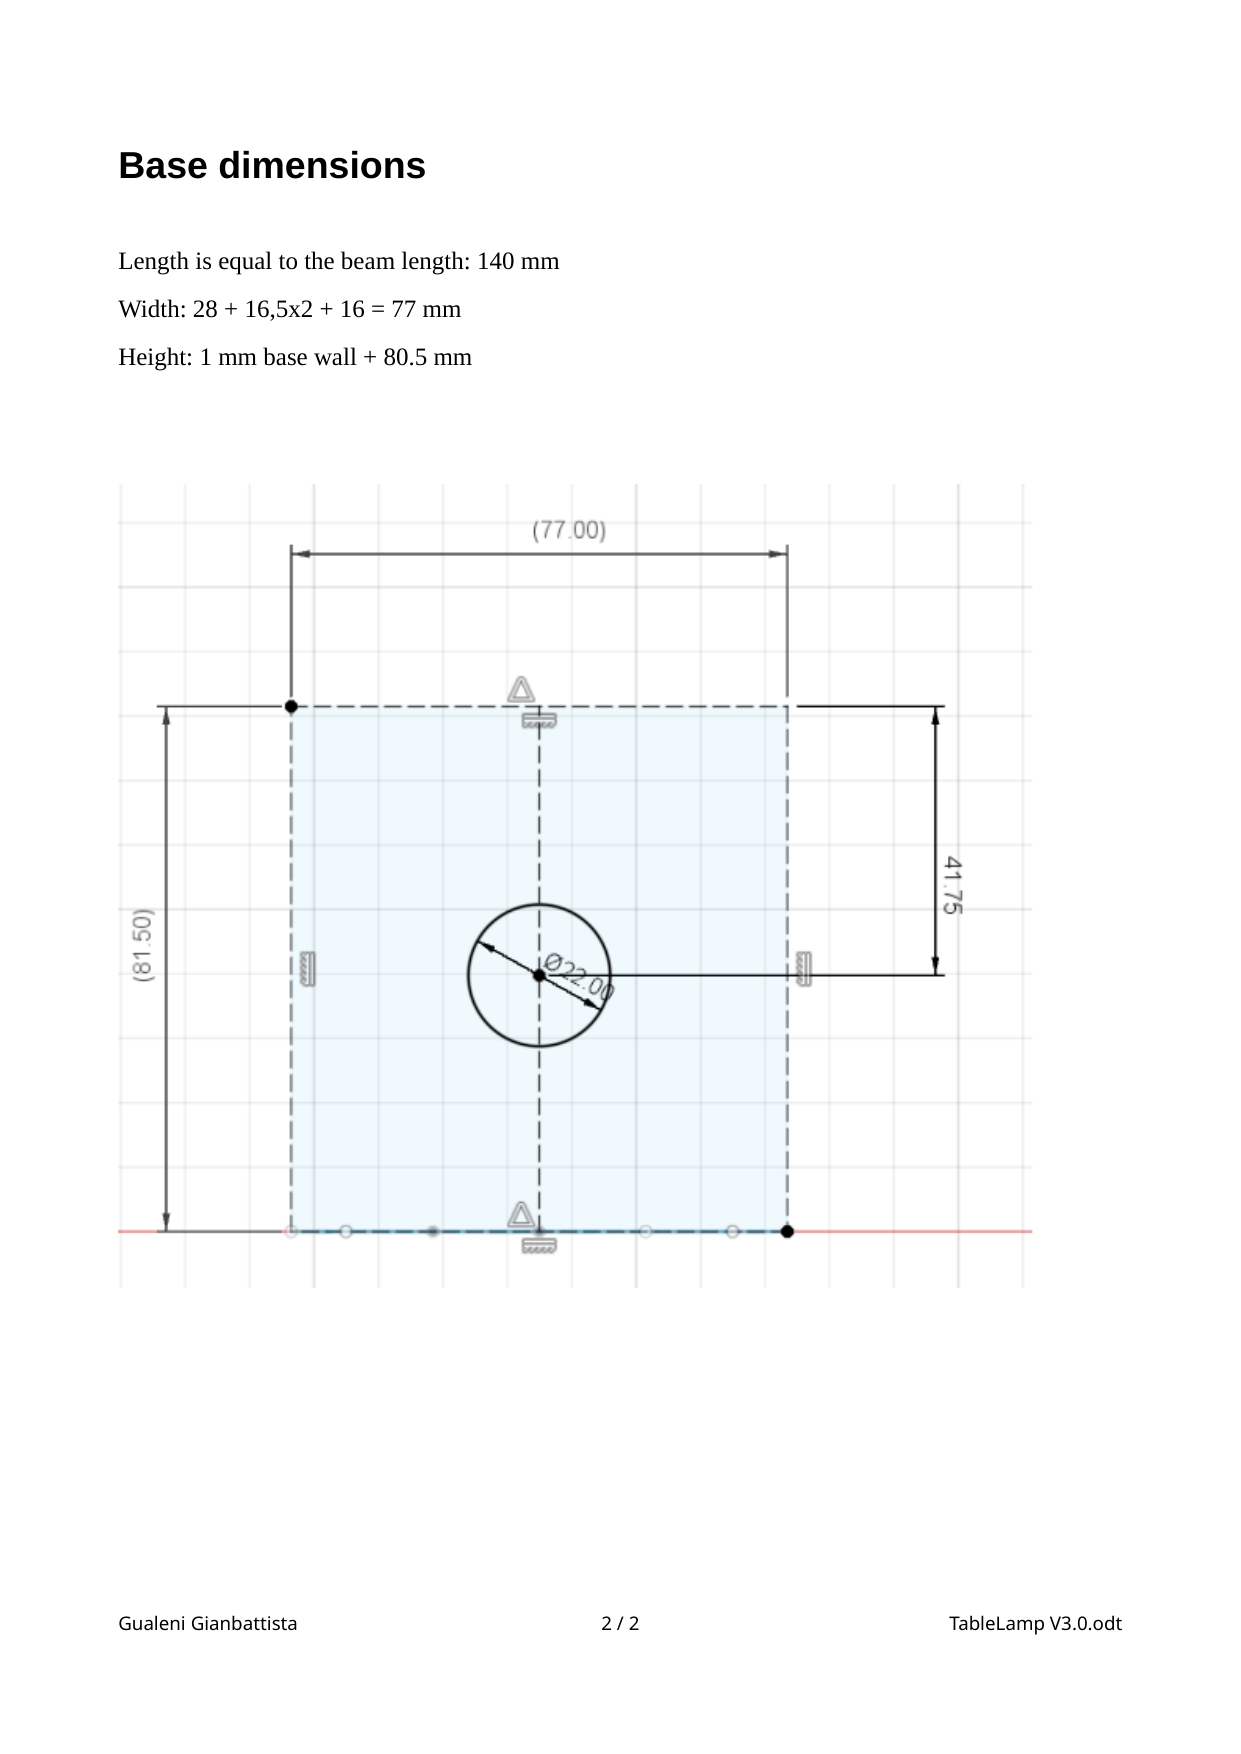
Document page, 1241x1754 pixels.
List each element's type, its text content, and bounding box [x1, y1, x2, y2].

text Length is equal to the beam length: 140 mm [118, 246, 1122, 275]
subtitle Base dimensions [118, 143, 1122, 186]
picture [118, 484, 1033, 1288]
text Height: 1 mm base wall + 80.5 mm [118, 342, 1122, 370]
text Width: 28 + 16,5x2 + 16 = 77 mm [118, 294, 1122, 323]
